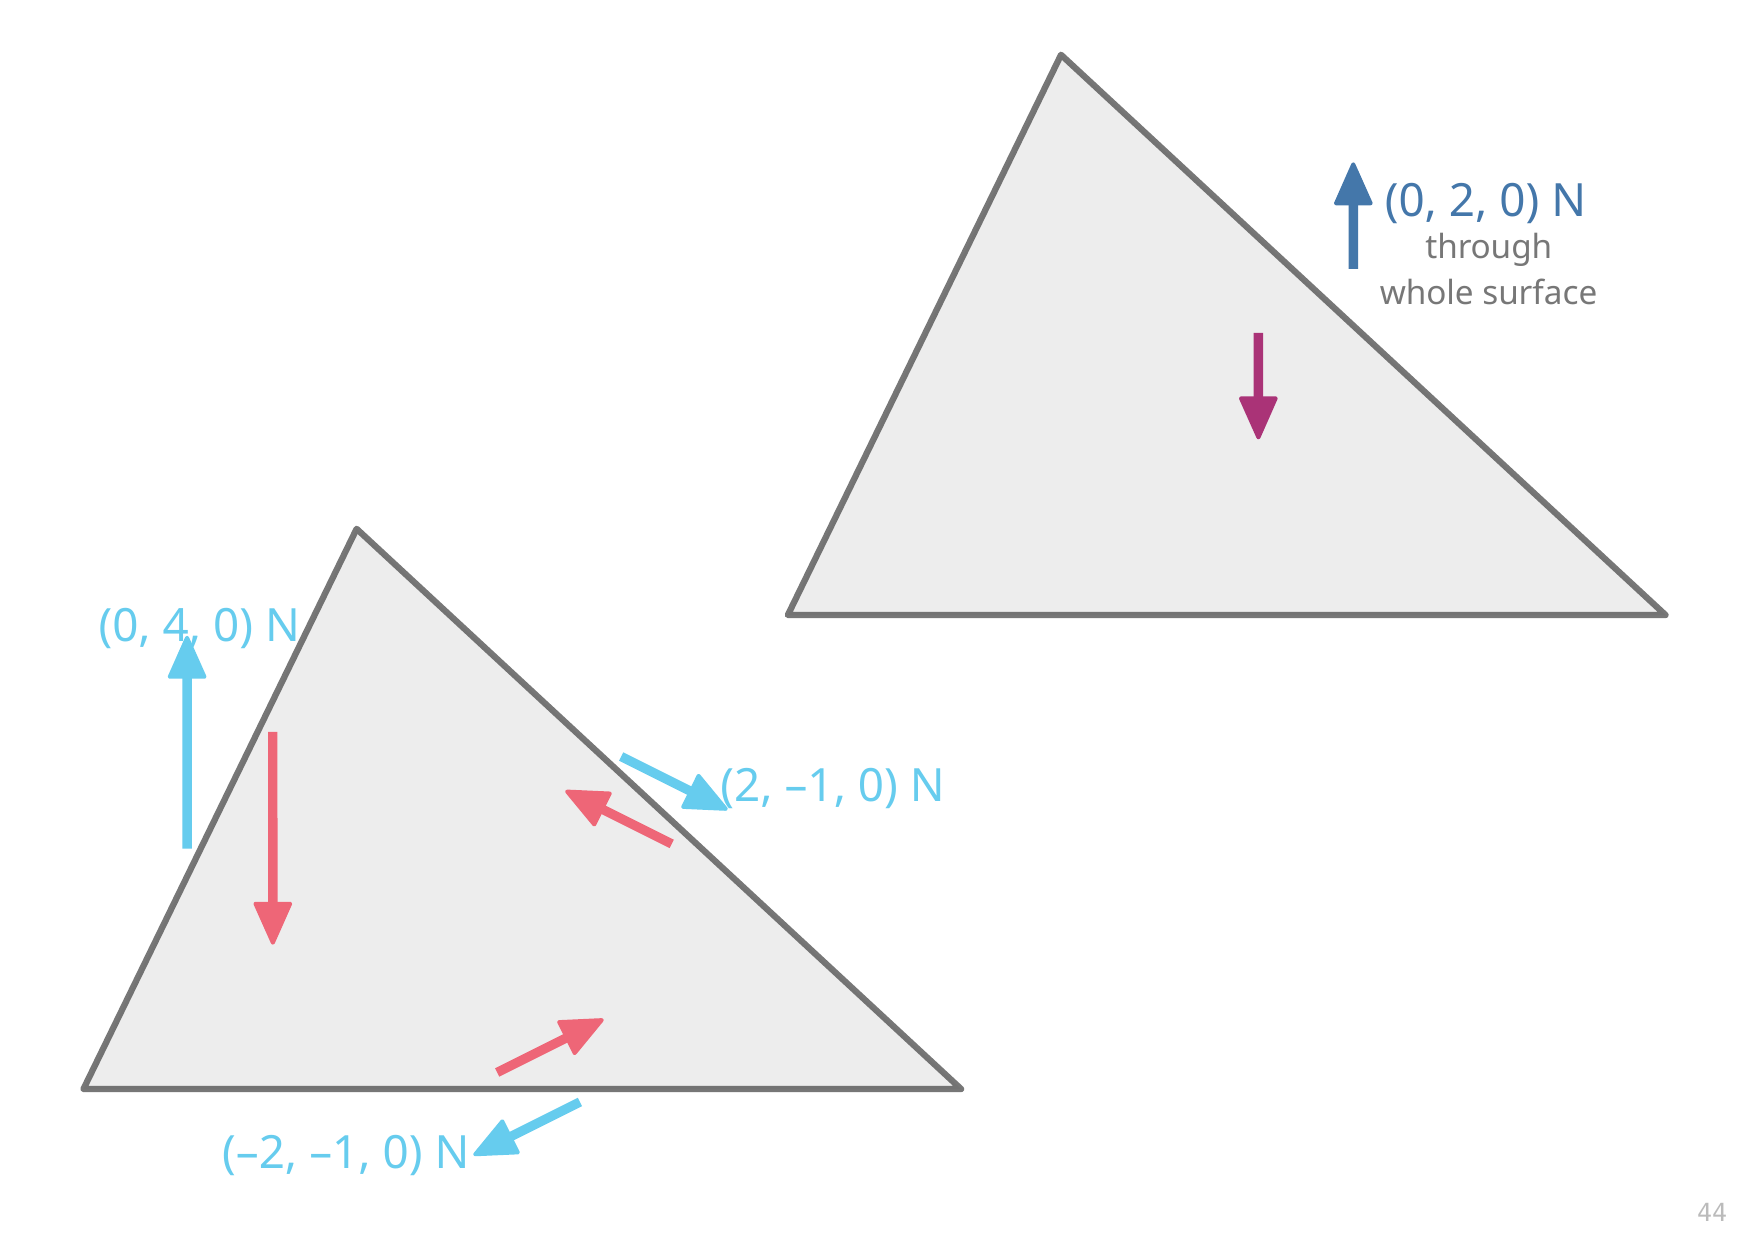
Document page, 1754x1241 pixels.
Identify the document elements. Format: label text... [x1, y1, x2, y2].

text_box (0, 4, 0) N [83, 585, 309, 647]
text_box (–2, –1, 0) N [207, 1112, 478, 1174]
text_box through whole surface [1365, 216, 1600, 298]
text_box (2, –1, 0) N [705, 744, 954, 806]
text_box [787, 54, 1666, 616]
text_box [83, 528, 962, 1090]
text_box (0, 2, 0) N [1370, 160, 1595, 216]
